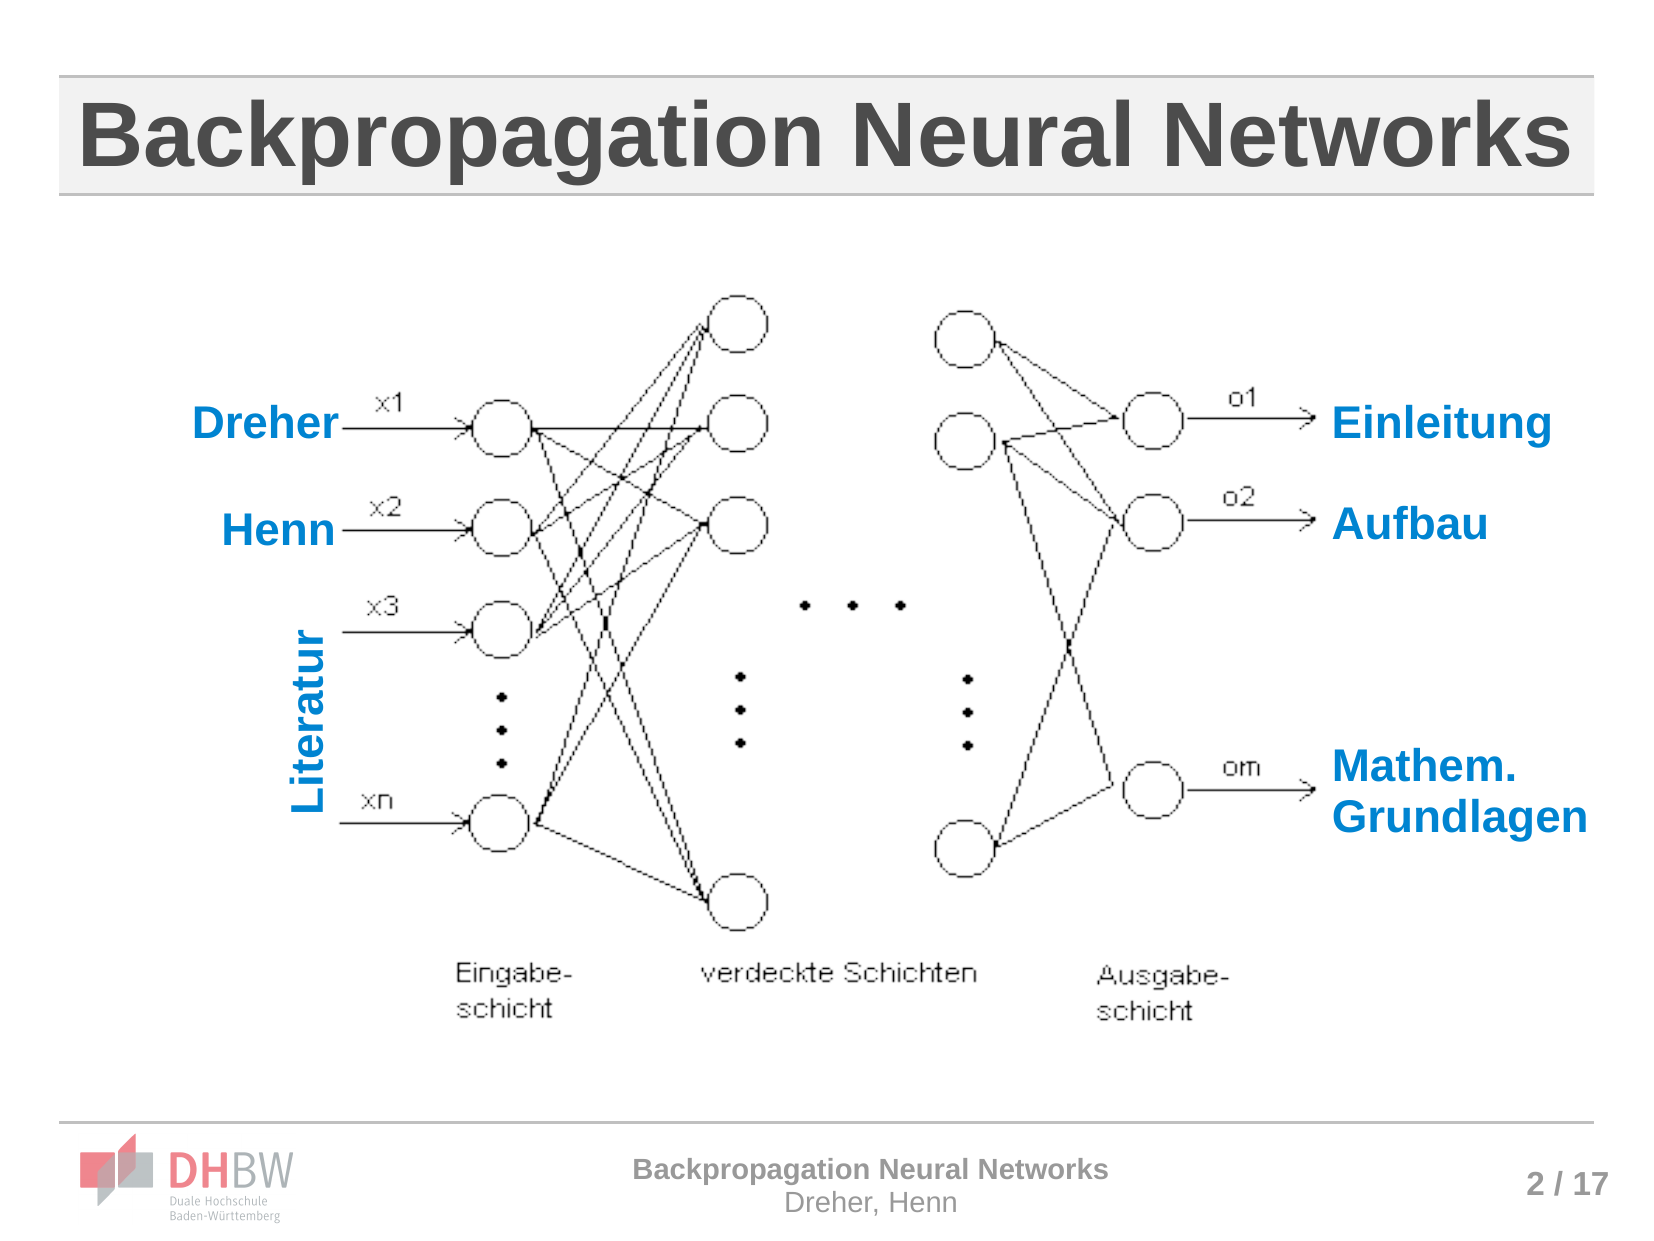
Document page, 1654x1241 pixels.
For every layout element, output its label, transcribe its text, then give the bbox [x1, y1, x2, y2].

picture [295, 260, 1359, 1080]
text_box Literatur [274, 594, 341, 831]
text_box Henn [206, 496, 384, 563]
text_box Aufbau [1316, 490, 1505, 557]
text_box Einleitung [1316, 389, 1569, 456]
picture [78, 1133, 296, 1225]
text_box Mathem. Grundlagen [1317, 732, 1604, 850]
title Backpropagation Neural Networks [59, 31, 1595, 239]
text_box Dreher [177, 389, 355, 456]
